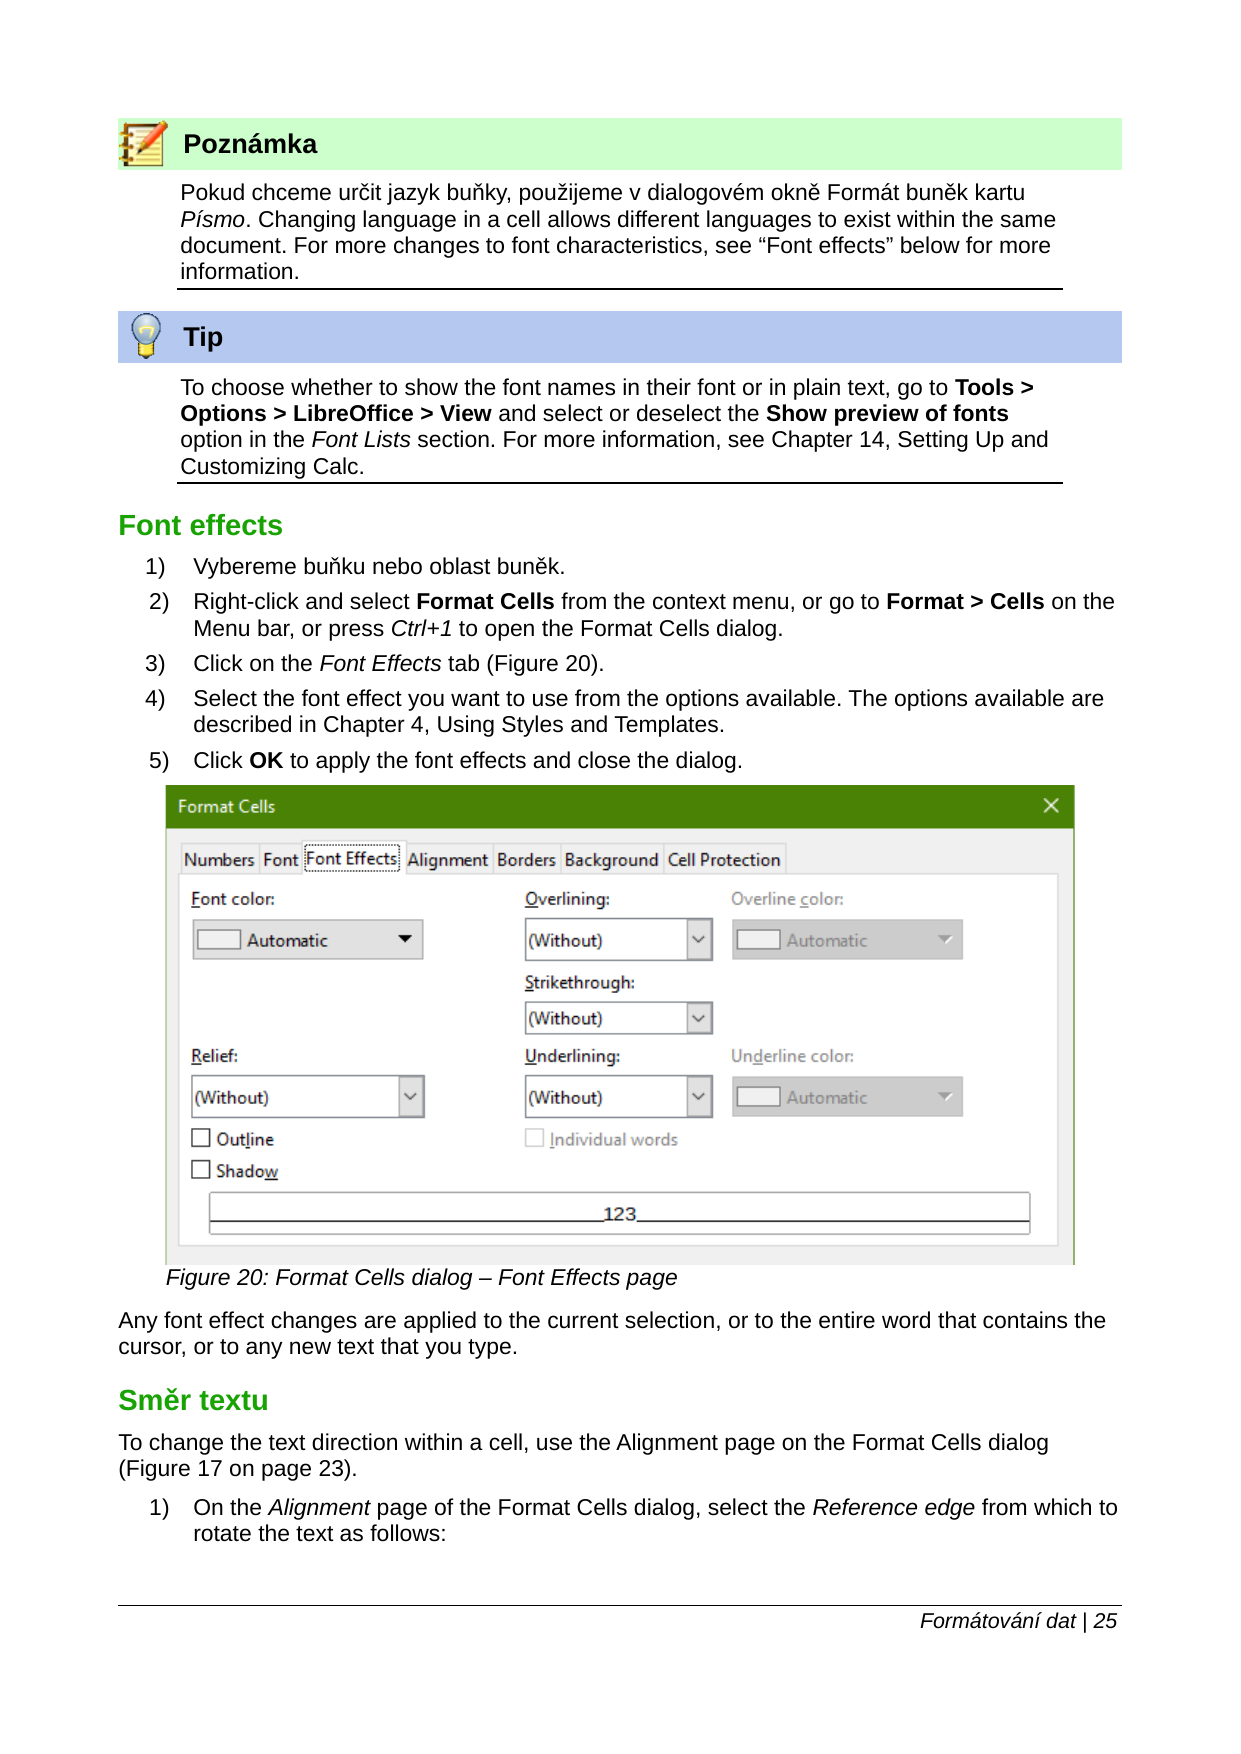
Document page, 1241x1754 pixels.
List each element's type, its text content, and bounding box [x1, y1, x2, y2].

text To change the text direction within a cell, use the Alignment page on the Format Cells dialog (Figure 17 on page 23). [118, 1428, 1122, 1481]
text Pokud chceme určit jazyk buňky, použijeme v dialogovém okně Formát buněk kartu Písmo. Changing language in a cell allows different languages to exist within the same document. For more changes to font characteristics, see “Font effects” below for more information. [177, 176, 1063, 288]
subtitle Tip [118, 318, 1122, 359]
list Right-click and select Format Cells from the context menu, or go to Format > Cells on the Menu bar, or press Ctrl+1 to open the Format Cells dialog. [169, 588, 1122, 641]
text To choose whether to show the font names in their font or in plain text, go to Tools > Options > LibreOffice > View and select or deselect the Show preview of fonts option in the Font Lists section. For more information, see Chapter 14, Setting Up and Customizing Calc. [177, 371, 1063, 482]
subtitle Font effects [118, 508, 1122, 541]
picture [119, 119, 170, 170]
list Vybereme buňku nebo oblast buněk. [165, 553, 1122, 579]
subtitle Poznámka [118, 126, 1122, 166]
picture [165, 785, 1075, 1265]
text Any font effect changes are applied to the current selection, or to the entire word that contains the cursor, or to any new text that you type. [118, 1307, 1122, 1359]
list Click OK to apply the font effects and close the dialog. [169, 747, 1122, 773]
text tFigure 20: Format Cells dialog – Font Effects page [166, 1265, 1075, 1291]
list Click on the Font Effects tab (Figure 20). [165, 650, 1122, 676]
subtitle Směr textu [118, 1383, 1122, 1417]
list On the Alignment page of the Format Cells dialog, select the Reference edge from which to rotate the text as follows: [169, 1494, 1122, 1546]
picture [119, 311, 170, 362]
list Select the font effect you want to use from the options available. The options available are described in Chapter 4, Using Styles and Templates. [165, 685, 1122, 738]
